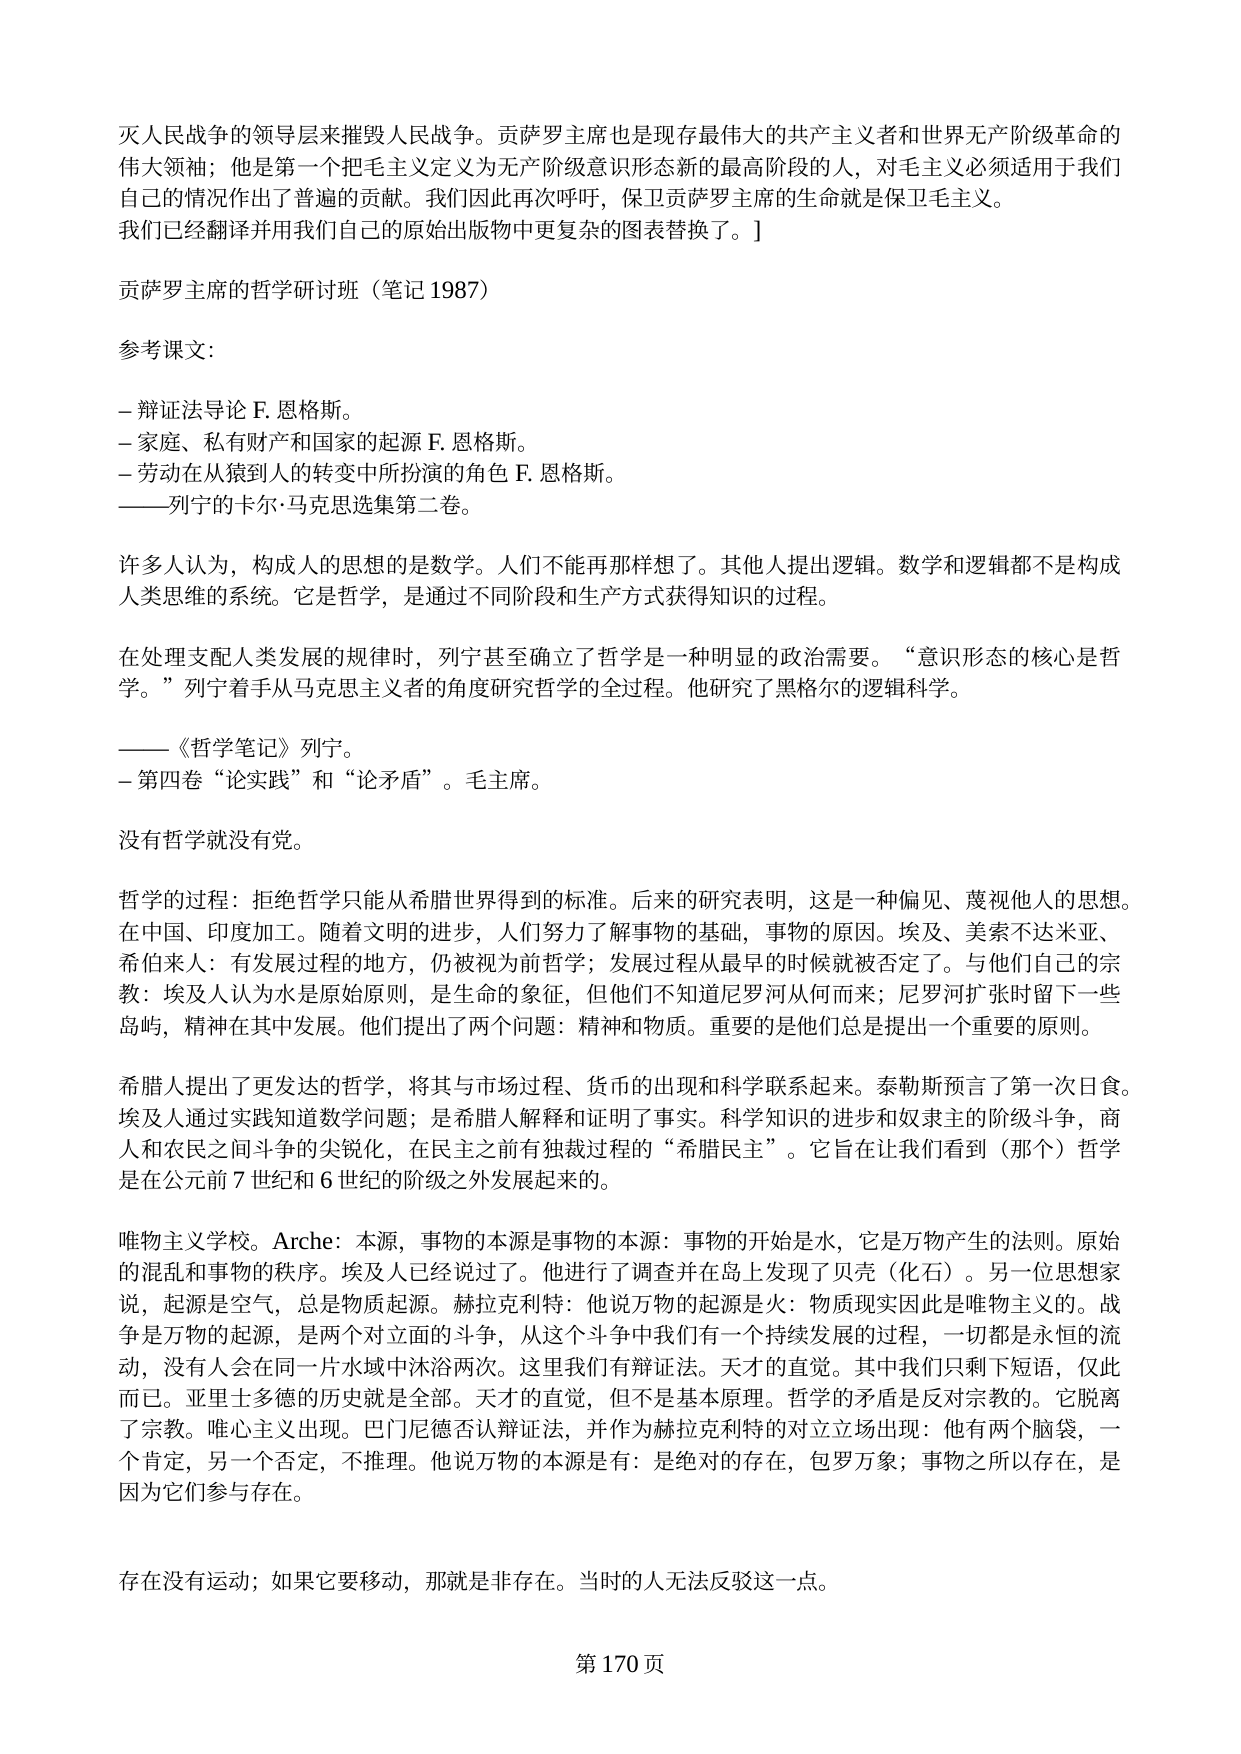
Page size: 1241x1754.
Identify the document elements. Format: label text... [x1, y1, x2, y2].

text 存在没有运动；如果它要移动，那就是非存在。当时的人无法反驳这一点。 [118, 1564, 1122, 1596]
text 许多人认为，构成人的思想的是数学。人们不能再那样想了。其他人提出逻辑。数学和逻辑都不是构成人类思维的系统。它是哲学，是通过不同阶段和生产方式获得知识的过程。 [118, 548, 1122, 611]
text 哲学的过程：拒绝哲学只能从希腊世界得到的标准。后来的研究表明，这是一种偏见、蔑视他人的思想。在中国、印度加工。随着文明的进步，人们努力了解事物的基础，事物的原因。埃及、美索不达米亚、希伯来人：有发展过程的地方，仍被视为前哲学；发展过程从最早的时候就被否定了。与他们自己的宗教：埃及人认为水是原始原则，是生命的象征，但他们不知道尼罗河从何而来；尼罗河扩张时留下一些岛屿，精神在其中发展。他们提出了两个问题：精神和物质。重要的是他们总是提出一个重要的原则。 [118, 883, 1122, 1041]
text – 劳动在从猿到人的转变中所扮演的角色 F. 恩格斯。 [118, 456, 1122, 488]
text 我们已经翻译并用我们自己的原始出版物中更复杂的图表替换了。] [118, 213, 1122, 244]
text ——列宁的卡尔·马克思选集第二卷。 [118, 488, 1122, 519]
text 灭人民战争的领导层来摧毁人民战争。贡萨罗主席也是现存最伟大的共产主义者和世界无产阶级革命的伟大领袖；他是第一个把毛主义定义为无产阶级意识形态新的最高阶段的人，对毛主义必须适用于我们自己的情况作出了普遍的贡献。我们因此再次呼吁，保卫贡萨罗主席的生命就是保卫毛主义。 [118, 118, 1122, 213]
text – 第四卷“论实践”和“论矛盾”。毛主席。 [118, 763, 1122, 794]
text 在处理支配人类发展的规律时，列宁甚至确立了哲学是一种明显的政治需要。“意识形态的核心是哲学。”列宁着手从马克思主义者的角度研究哲学的全过程。他研究了黑格尔的逻辑科学。 [118, 640, 1122, 703]
text 参考课文： [118, 333, 1122, 365]
text – 辩证法导论 F. 恩格斯。 [118, 393, 1122, 425]
text 没有哲学就没有党。 [118, 823, 1122, 854]
text – 家庭、私有财产和国家的起源 F. 恩格斯。 [118, 425, 1122, 456]
text 贡萨罗主席的哲学研讨班（笔记1987） [118, 273, 1122, 304]
text ——《哲学笔记》列宁。 [118, 731, 1122, 763]
text 希腊人提出了更发达的哲学，将其与市场过程、货币的出现和科学联系起来。泰勒斯预言了第一次日食。埃及人通过实践知道数学问题；是希腊人解释和证明了事实。科学知识的进步和奴隶主的阶级斗争，商人和农民之间斗争的尖锐化，在民主之前有独裁过程的“希腊民主”。它旨在让我们看到（那个）哲学是在公元前7世纪和6世纪的阶级之外发展起来的。 [118, 1069, 1122, 1195]
text 唯物主义学校。Arche：本源，事物的本源是事物的本源：事物的开始是水，它是万物产生的法则。原始的混乱和事物的秩序。埃及人已经说过了。他进行了调查并在岛上发现了贝壳（化石）。另一位思想家说，起源是空气，总是物质起源。赫拉克利特：他说万物的起源是火：物质现实因此是唯物主义的。战争是万物的起源，是两个对立面的斗争，从这个斗争中我们有一个持续发展的过程，一切都是永恒的流动，没有人会在同一片水域中沐浴两次。这里我们有辩证法。天才的直觉。其中我们只剩下短语，仅此而已。亚里士多德的历史就是全部。天才的直觉，但不是基本原理。哲学的矛盾是反对宗教的。它脱离了宗教。唯心主义出现。巴门尼德否认辩证法，并作为赫拉克利特的对立立场出现：他有两个脑袋，一个肯定，另一个否定，不推理。他说万物的本源是有：是绝对的存在，包罗万象；事物之所以存在，是因为它们参与存在。 [118, 1224, 1122, 1507]
